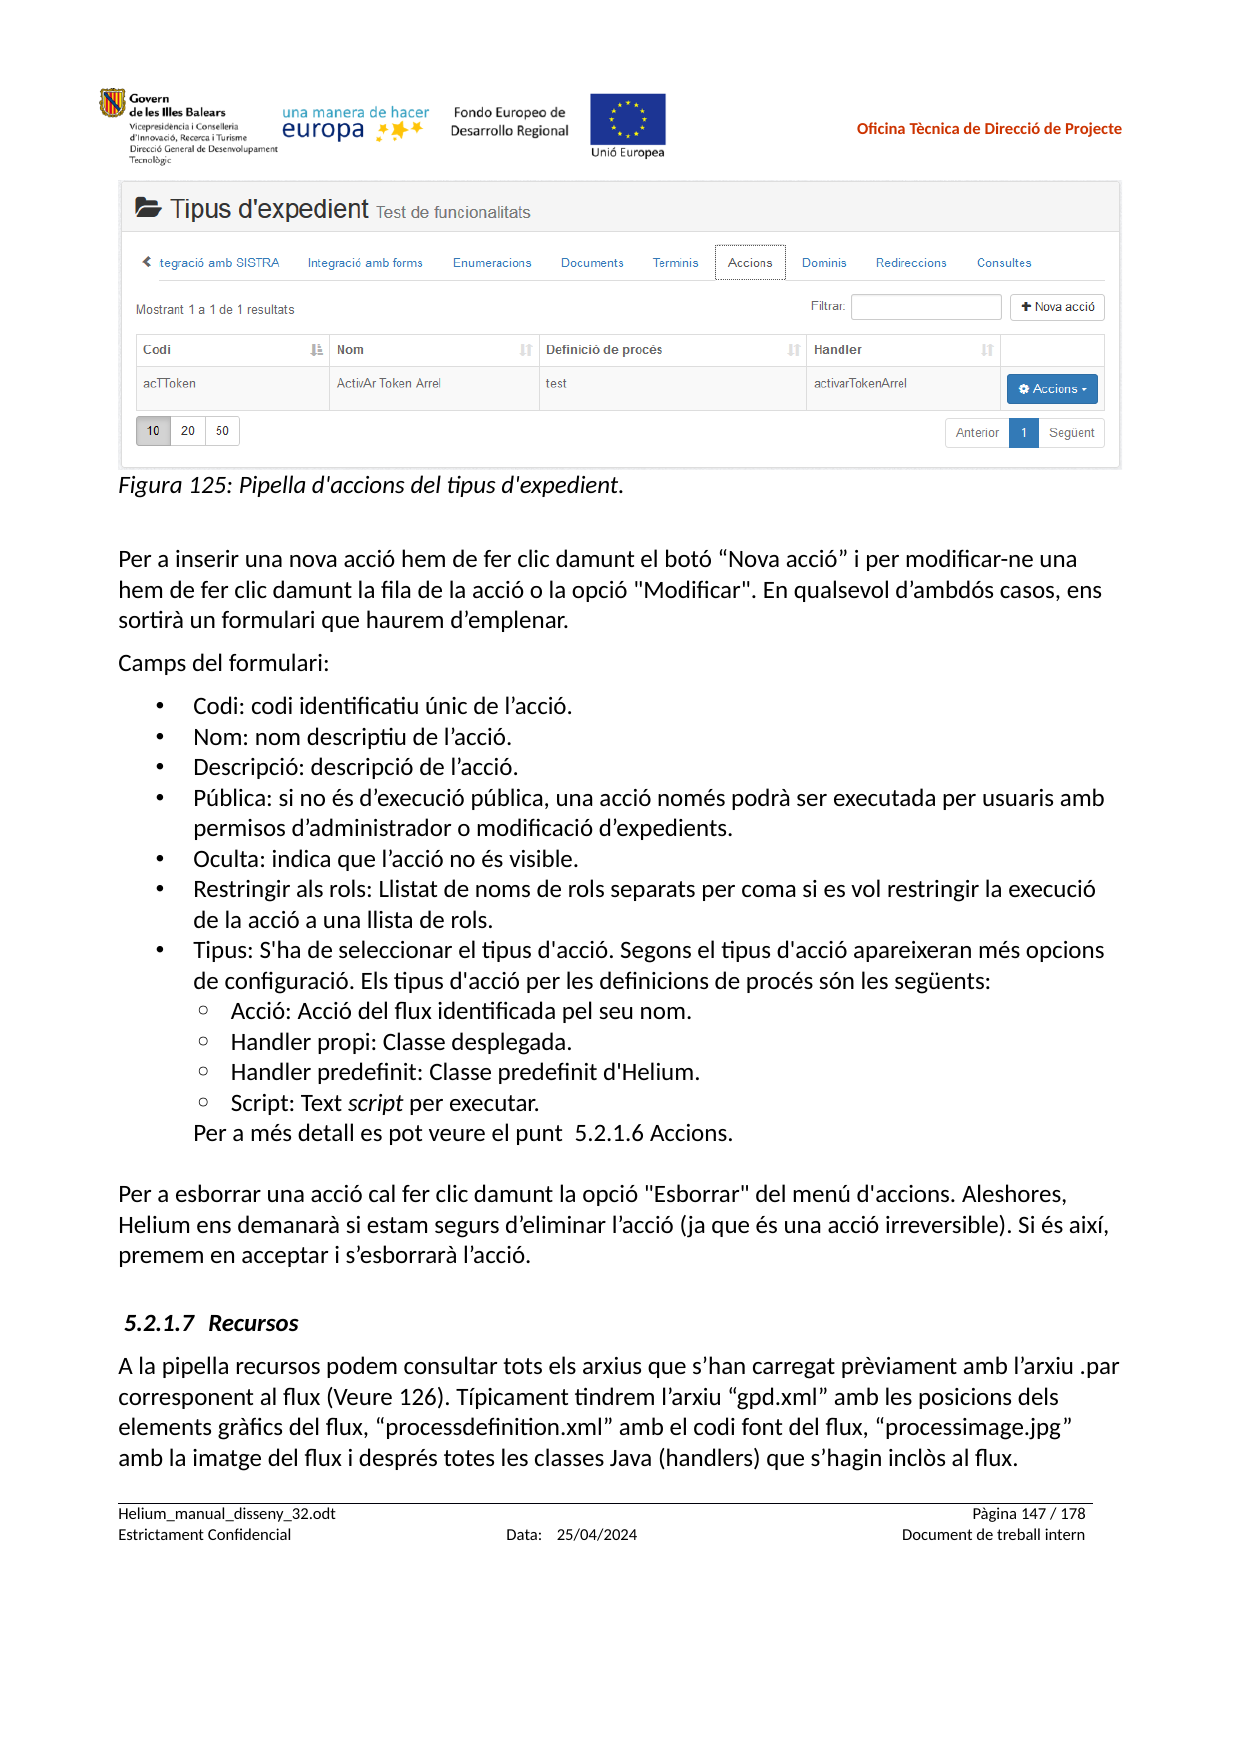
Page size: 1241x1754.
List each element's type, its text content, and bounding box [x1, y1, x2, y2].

subtitle Recursos [118, 1308, 1122, 1338]
picture [99, 87, 668, 166]
list Tipus: S'ha de seleccionar el tipus d'acció. Segons el tipus d'acció apareixeran més opcions de configuració. Els tipus d'acció per les definicions de procés són les següents: [156, 934, 1122, 996]
list Oculta: indica que l’acció no és visible. [156, 843, 1122, 873]
text A la pipella recursos podem consultar tots els arxius que s’han carregat prèviament amb l’arxiu .par corresponent al flux (Veure 126). Típicament tindrem l’arxiu “gpd.xml” amb les posicions dels elements gràfics del flux, “processdefinition.xml” amb el codi font del flux, “processimage.jpg” amb la imatge del flux i després totes les classes Java (handlers) que s’hagin inclòs al flux. [118, 1351, 1122, 1473]
list Codi: codi identificatiu únic de l’acció. [156, 690, 1122, 721]
list Script: Text script per executar. [193, 1087, 1122, 1118]
text Per a inserir una nova acció hem de fer clic damunt el botó “Nova acció” i per modificar-ne una hem de fer clic damunt la fila de la acció o la opció "Modificar". En qualsevol d’ambdós casos, ens sortirà un formulari que haurem d’emplenar. [118, 543, 1122, 635]
text Camps del formulari: [118, 647, 1122, 678]
text Figura 125: Pipella d'accions del tipus d'expedient. [118, 470, 1122, 500]
list Pública: si no és d’execució pública, una acció només podrà ser executada per usuaris amb permisos d’administrador o modificació d’expedients. [156, 782, 1122, 843]
list Restringir als rols: Llistat de noms de rols separats per coma si es vol restringir la execució de la acció a una llista de rols. [156, 873, 1122, 934]
list Per a més detall es pot veure el punt 5.2.1.6 Accions. [156, 1118, 1122, 1148]
text Per a esborrar una acció cal fer clic damunt la opció "Esborrar" del menú d'accions. Aleshores, Helium ens demanarà si estam segurs d’eliminar l’acció (ja que és una acció irreversible). Si és així, premem en acceptar i s’esborrarà l’acció. [118, 1179, 1122, 1270]
list Handler predefinit: Classe predefinit d'Helium. [193, 1057, 1122, 1087]
list Handler propi: Classe desplegada. [193, 1026, 1122, 1057]
list Nom: nom descriptiu de l’acció. [156, 721, 1122, 751]
list Descripció: descripció de l’acció. [156, 751, 1122, 782]
list Acció: Acció del flux identificada pel seu nom. [193, 996, 1122, 1026]
picture [118, 180, 1123, 470]
